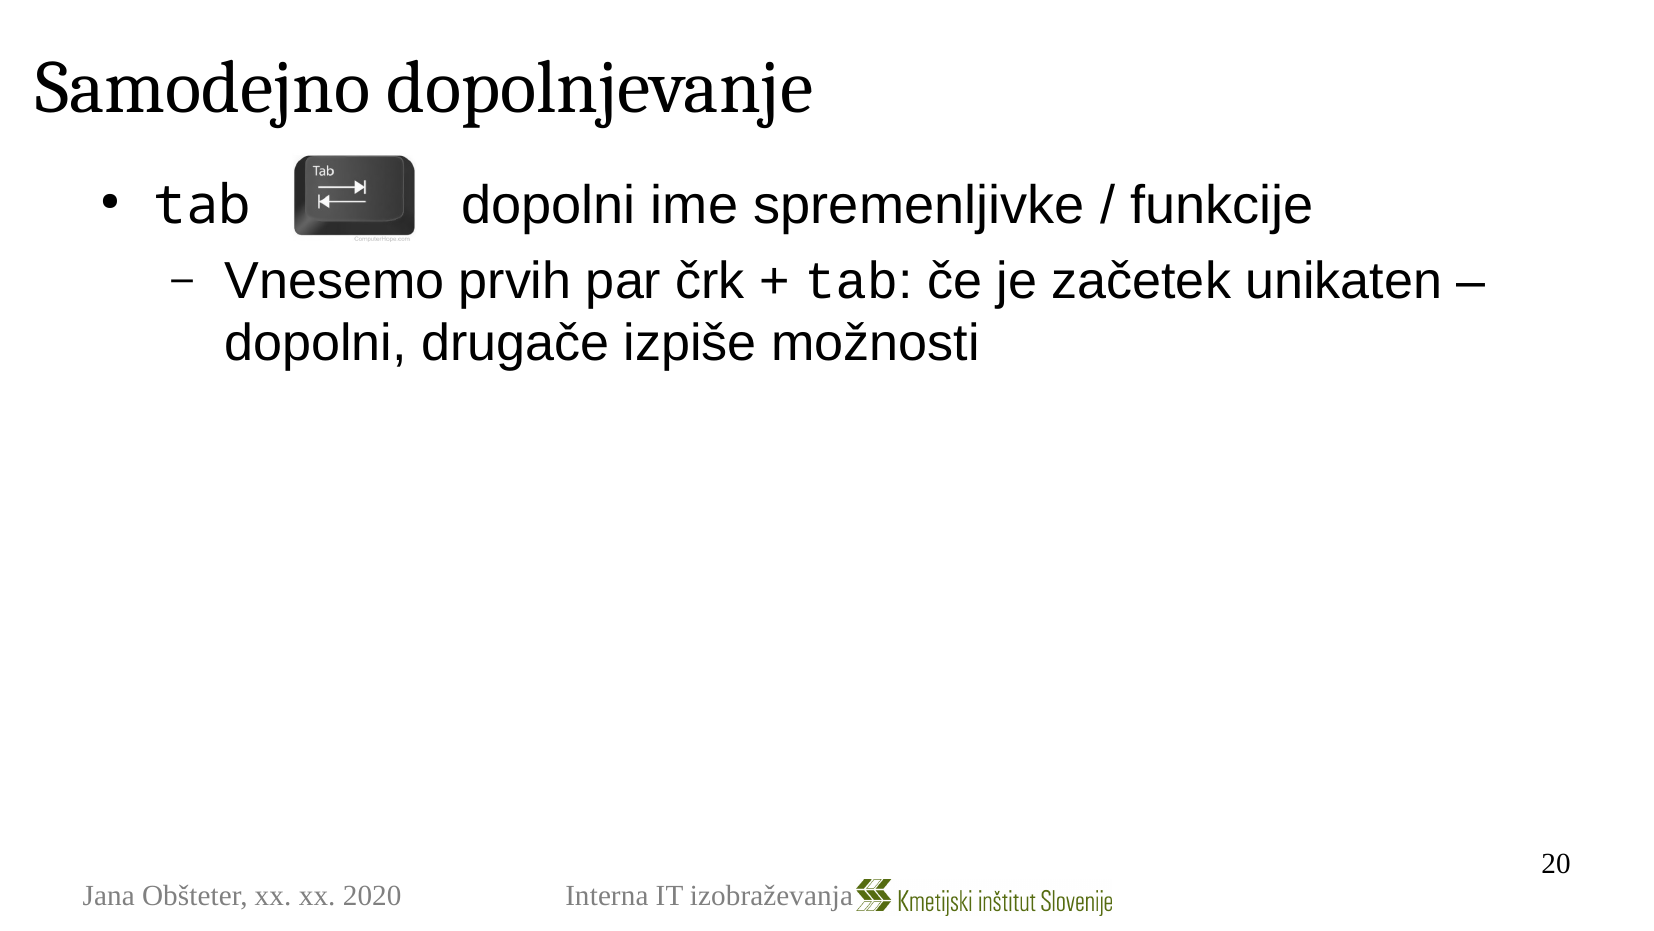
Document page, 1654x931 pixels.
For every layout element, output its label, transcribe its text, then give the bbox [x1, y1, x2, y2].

title Samodejno dopolnjevanje [35, 21, 1524, 154]
picture [856, 879, 1112, 916]
list tab dopolni ime spremenljivke / funkcije Vnesemo prvih par črk + tab: če je začetek unikaten – dopolni, drugače izpiše možnosti [82, 165, 1571, 769]
picture [289, 153, 420, 242]
